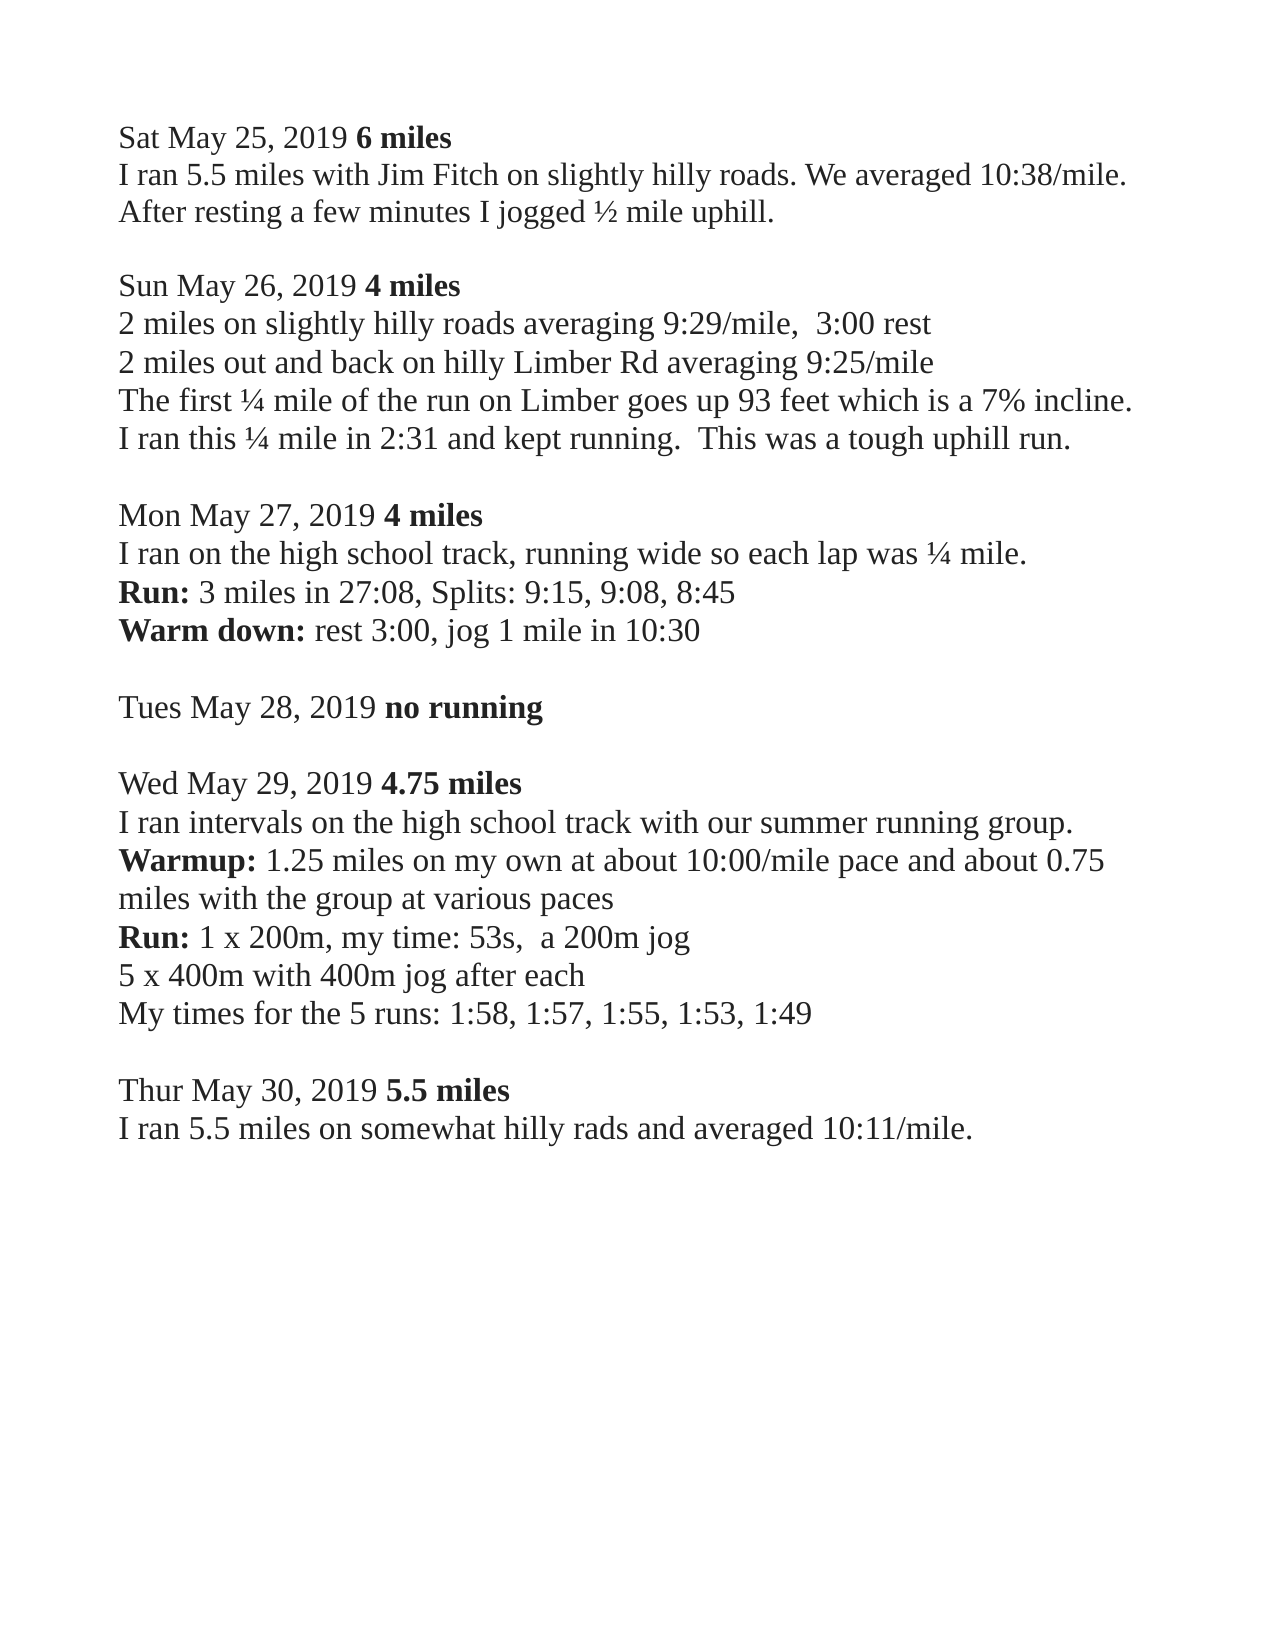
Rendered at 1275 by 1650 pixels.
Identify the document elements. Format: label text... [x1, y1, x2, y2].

text Warmup: 1.25 miles on my own at about 10:00/mile pace and about 0.75 miles with the group at various paces [118, 840, 1161, 917]
text Sat May 25, 2019 6 miles [118, 118, 1161, 155]
text Mon May 27, 2019 4 miles [118, 495, 1161, 533]
text I ran on the high school track, running wide so each lap was ¼ mile. [118, 533, 1161, 572]
text 2 miles out and back on hilly Limber Rd averaging 9:25/mile [118, 342, 1161, 380]
text Thur May 30, 2019 5.5 miles [118, 1070, 1161, 1108]
text I ran 5.5 miles on somewhat hilly rads and averaged 10:11/mile. [118, 1108, 1161, 1147]
text 5 x 400m with 400m jog after each [118, 955, 1161, 993]
text 2 miles on slightly hilly roads averaging 9:29/mile, 3:00 rest [118, 303, 1161, 342]
text I ran this ¼ mile in 2:31 and kept running. This was a tough uphill run. [118, 418, 1161, 457]
text I ran intervals on the high school track with our summer running group. [118, 802, 1161, 840]
text I ran 5.5 miles with Jim Fitch on slightly hilly roads. We averaged 10:38/mile. [118, 155, 1161, 192]
text Run: 1 x 200m, my time: 53s, a 200m jog [118, 917, 1161, 955]
text My times for the 5 runs: 1:58, 1:57, 1:55, 1:53, 1:49 [118, 993, 1161, 1032]
text Tues May 28, 2019 no running [118, 687, 1161, 725]
text Run: 3 miles in 27:08, Splits: 9:15, 9:08, 8:45 [118, 572, 1161, 610]
text Wed May 29, 2019 4.75 miles [118, 763, 1161, 802]
text Warm down: rest 3:00, jog 1 mile in 10:30 [118, 610, 1161, 648]
text The first ¼ mile of the run on Limber goes up 93 feet which is a 7% incline. [118, 380, 1161, 418]
text Sun May 26, 2019 4 miles [118, 266, 1161, 303]
text After resting a few minutes I jogged ½ mile uphill. [118, 192, 1161, 229]
